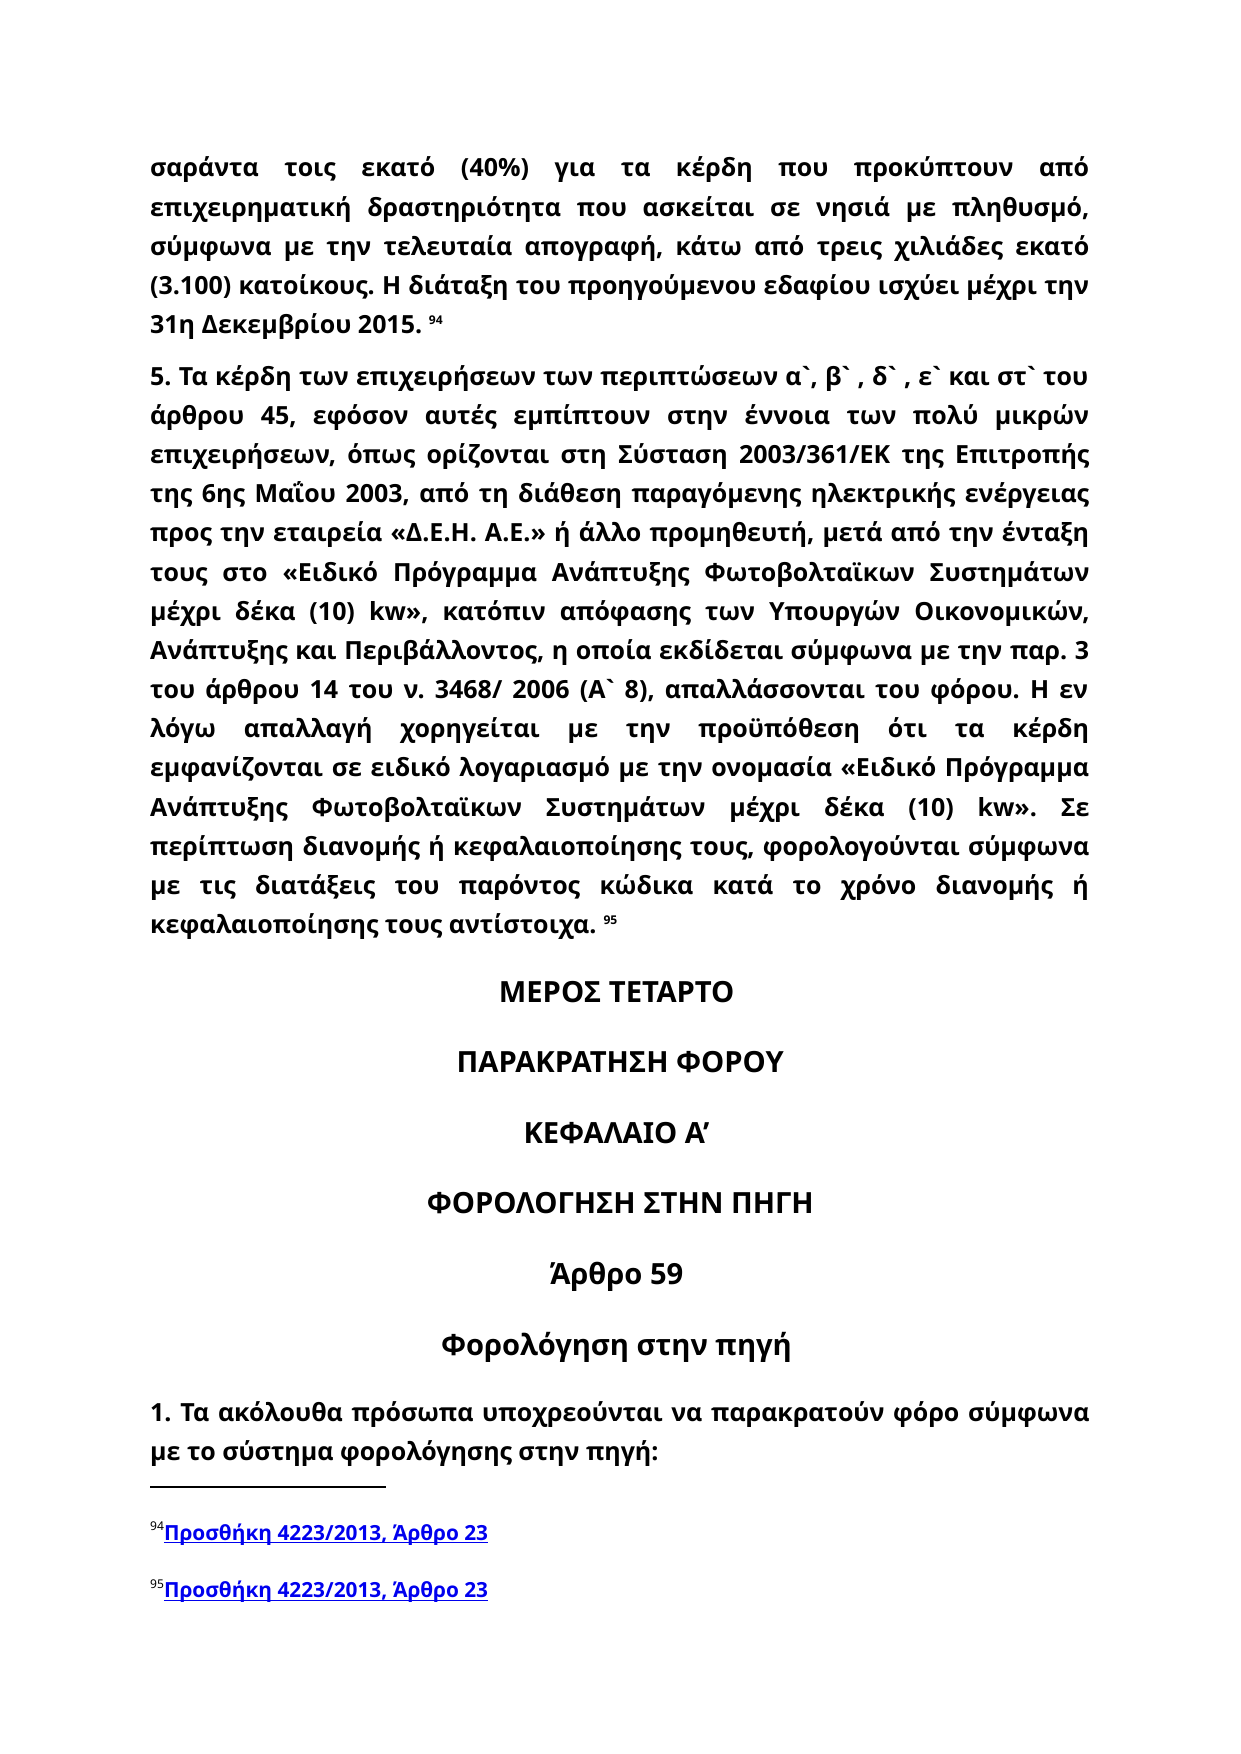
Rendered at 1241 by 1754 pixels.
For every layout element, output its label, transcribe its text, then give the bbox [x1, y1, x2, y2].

text 5. Τα κέρδη των επιχειρήσεων των περιπτώσεων α`, β` , δ` , ε` και στ` του άρθρου 45, εφόσον αυτές εμπίπτουν στην έννοια των πολύ μικρών επιχειρήσεων, όπως ορίζονται στη Σύσταση 2003/361/ΕΚ της Επιτροπής της 6ης Μαΐου 2003, από τη διάθεση παραγόμενης ηλεκτρικής ενέργειας προς την εταιρεία «Δ.Ε.Η. Α.Ε.» ή άλλο προμηθευτή, μετά από την ένταξη τους στο «Ειδικό Πρόγραμμα Ανάπτυξης Φωτοβολταϊκων Συστημάτων μέχρι δέκα (10) kw», κατόπιν απόφασης των Υπουργών Οικονομικών, Ανάπτυξης και Περιβάλλοντος, η οποία εκδίδεται σύμφωνα με την παρ. 3 του άρθρου 14 του ν. 3468/ 2006 (Α` 8), απαλλάσσονται του φόρου. Η εν λόγω απαλλαγή χορηγείται με την προϋπόθεση ότι τα κέρδη εμφανίζονται σε ειδικό λογαριασμό με την ονομασία «Ειδικό Πρόγραμμα Ανάπτυξης Φωτοβολταϊκων Συστημάτων μέχρι δέκα (10) kw». Σε περίπτωση διανομής ή κεφαλαιοποίησης τους, φορολογούνται σύμφωνα με τις διατάξεις του παρόντος κώδικα κατά το χρόνο διανομής ή κεφαλαιοποίησης τους αντίστοιχα. [150, 358, 1090, 941]
text Προσθήκη 4223/2013, Άρθρο 23 [150, 1518, 1090, 1546]
subtitle ΜΕΡΟΣ ΤΕΤΑΡΤΟ [150, 971, 1090, 1011]
text 1. Τα ακόλουθα πρόσωπα υποχρεούνται να παρακρατούν φόρο σύμφωνα με το σύστημα φορολόγησης στην πηγή: [150, 1394, 1090, 1468]
subtitle Φορολόγηση στην πηγή [150, 1324, 1090, 1364]
subtitle ΚΕΦΑΛΑΙΟ Α’ [150, 1112, 1090, 1152]
text σαράντα τοις εκατό (40%) για τα κέρδη που προκύπτουν από επιχειρηματική δραστηριότητα που ασκείται σε νησιά με πληθυσμό, σύμφωνα με την τελευταία απογραφή, κάτω από τρεις χιλιάδες εκατό (3.100) κατοίκους. Η διάταξη του προηγούμενου εδαφίου ισχύει μέχρι την 31η Δεκεμβρίου 2015. [150, 150, 1090, 341]
subtitle ΠΑΡΑΚΡΑΤΗΣΗ ΦΟΡΟΥ [150, 1041, 1090, 1081]
subtitle Άρθρο 59 [150, 1253, 1090, 1293]
text Προσθήκη 4223/2013, Άρθρο 23 [150, 1576, 1090, 1604]
subtitle ΦΟΡΟΛΟΓΗΣΗ ΣΤΗΝ ΠΗΓΗ [150, 1183, 1090, 1222]
